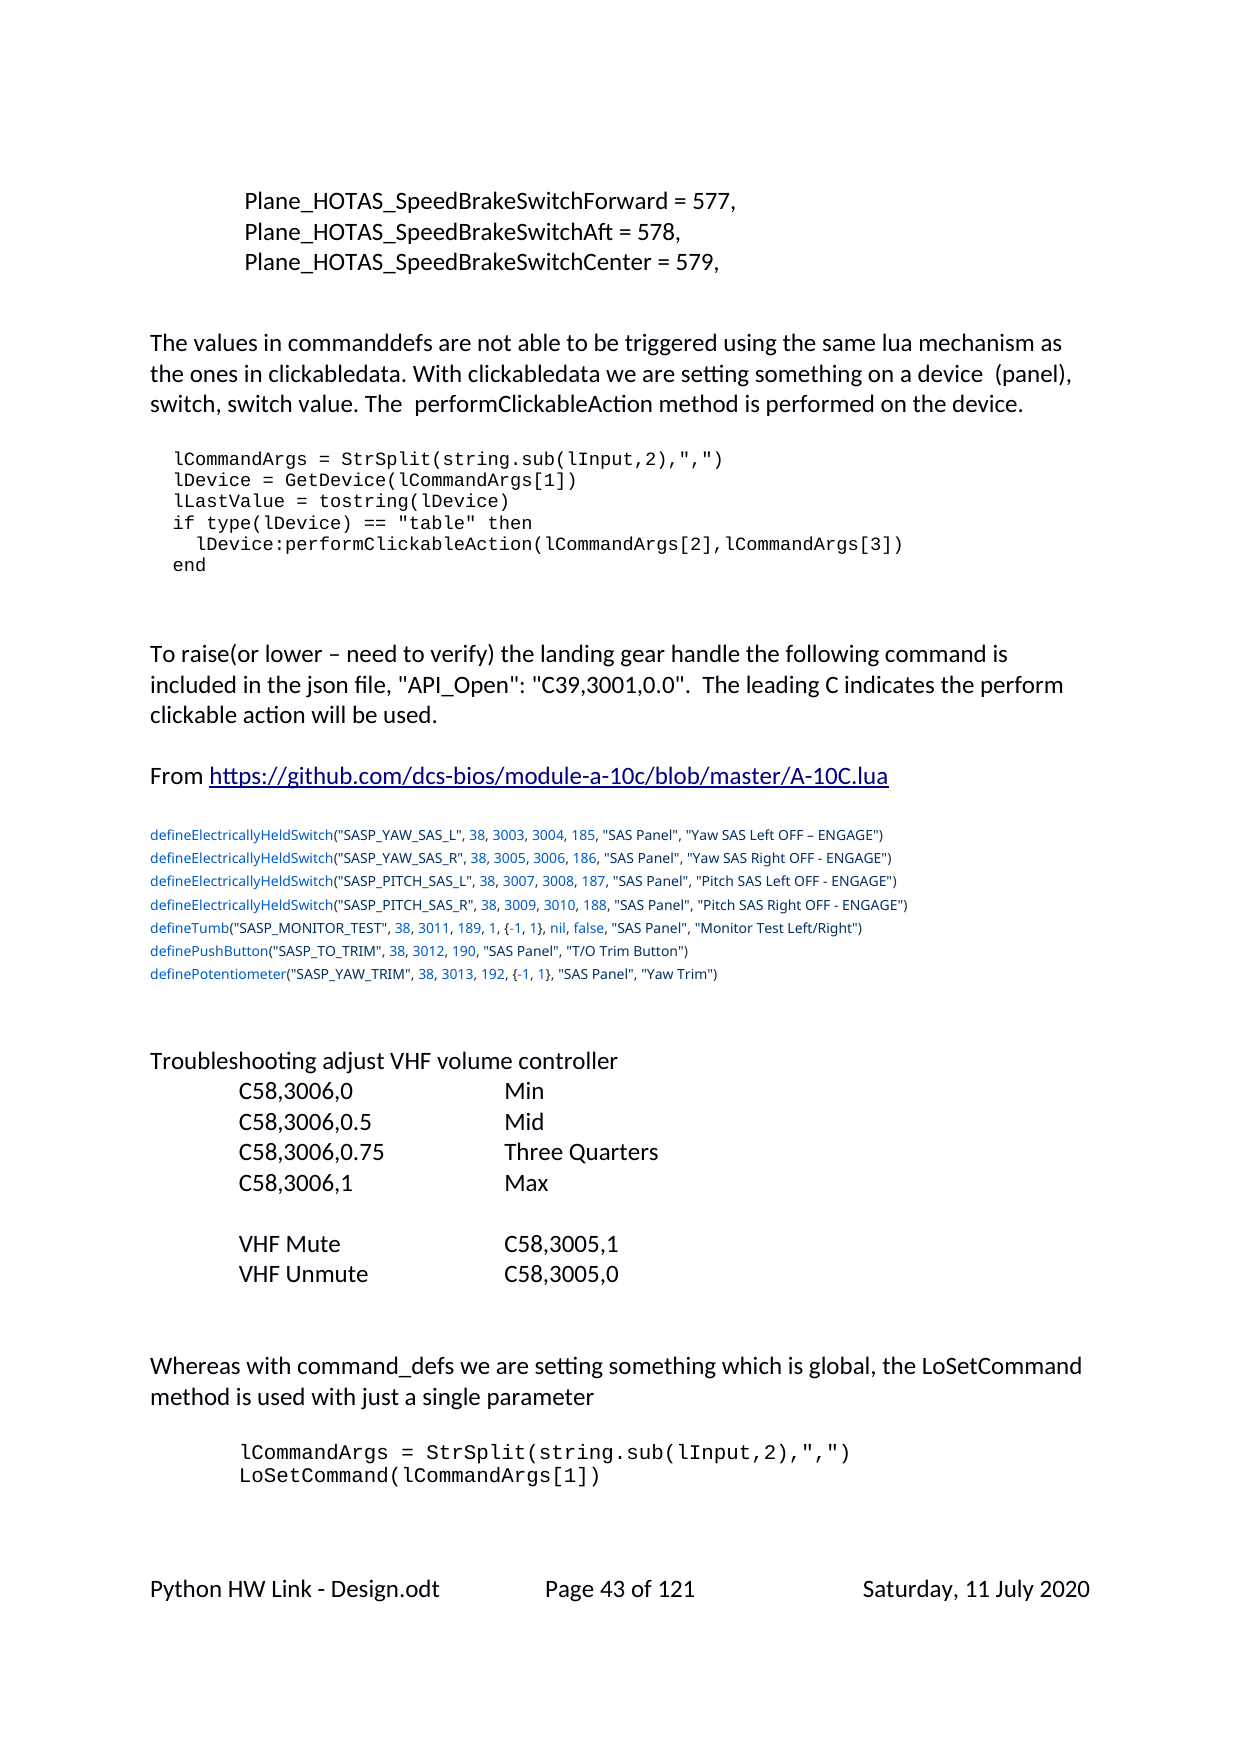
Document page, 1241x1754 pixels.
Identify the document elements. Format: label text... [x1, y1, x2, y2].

text From https://github.com/dcs-bios/module-a-10c/blob/master/A-10C.lua [150, 760, 1090, 791]
text definePotentiometer("SASP_YAW_TRIM", 38, 3013, 192, {-1, 1}, "SAS Panel", "Yaw Trim") [150, 961, 1090, 984]
text lCommandArgs = StrSplit(string.sub(lInput,2),",") [150, 450, 1090, 471]
text C58,3006,1 Max [150, 1167, 1090, 1198]
text lDevice:performClickableAction(lCommandArgs[2],lCommandArgs[3]) [150, 535, 1090, 556]
text The values in commanddefs are not able to be triggered using the same lua mechanism as the ones in clickabledata. With clickabledata we are setting something on a device (panel), switch, switch value. The performClickableAction method is performed on the device. [150, 328, 1090, 419]
text LoSetCommand(lCommandArgs[1]) [150, 1465, 1090, 1489]
text defineTumb("SASP_MONITOR_TEST", 38, 3011, 189, 1, {-1, 1}, nil, false, "SAS Panel", "Monitor Test Left/Right") [150, 914, 1090, 937]
text Whereas with command_defs we are setting something which is global, the LoSetCommand method is used with just a single parameter [150, 1350, 1090, 1411]
text VHF Unmute C58,3005,0 [150, 1259, 1090, 1289]
text defineElectricallyHeldSwitch("SASP_PITCH_SAS_L", 38, 3007, 3008, 187, "SAS Panel", "Pitch SAS Left OFF - ENGAGE") [150, 868, 1090, 891]
text lCommandArgs = StrSplit(string.sub(lInput,2),",") [150, 1442, 1090, 1465]
text end [150, 556, 1090, 577]
text definePushButton("SASP_TO_TRIM", 38, 3012, 190, "SAS Panel", "T/O Trim Button") [150, 937, 1090, 961]
text defineElectricallyHeldSwitch("SASP_PITCH_SAS_R", 38, 3009, 3010, 188, "SAS Panel", "Pitch SAS Right OFF - ENGAGE") [150, 891, 1090, 914]
text VHF Mute C58,3005,1 [150, 1228, 1090, 1259]
text Troubleshooting adjust VHF volume controller [150, 1045, 1090, 1076]
text C58,3006,0.75 Three Quarters [150, 1137, 1090, 1167]
text if type(lDevice) == "table" then [150, 513, 1090, 535]
text C58,3006,0 Min [150, 1076, 1090, 1106]
text lLastValue = tostring(lDevice) [150, 492, 1090, 513]
text defineElectricallyHeldSwitch("SASP_YAW_SAS_L", 38, 3003, 3004, 185, "SAS Panel", "Yaw SAS Left OFF – ENGAGE") [150, 821, 1090, 844]
text C58,3006,0.5 Mid [150, 1106, 1090, 1137]
text To raise(or lower – need to verify) the landing gear handle the following command is included in the json file, "API_Open": "C39,3001,0.0". The leading C indicates the perform clickable action will be used. [150, 638, 1090, 730]
text lDevice = GetDevice(lCommandArgs[1]) [150, 471, 1090, 492]
text defineElectricallyHeldSwitch("SASP_YAW_SAS_R", 38, 3005, 3006, 186, "SAS Panel", "Yaw SAS Right OFF - ENGAGE") [150, 844, 1090, 868]
